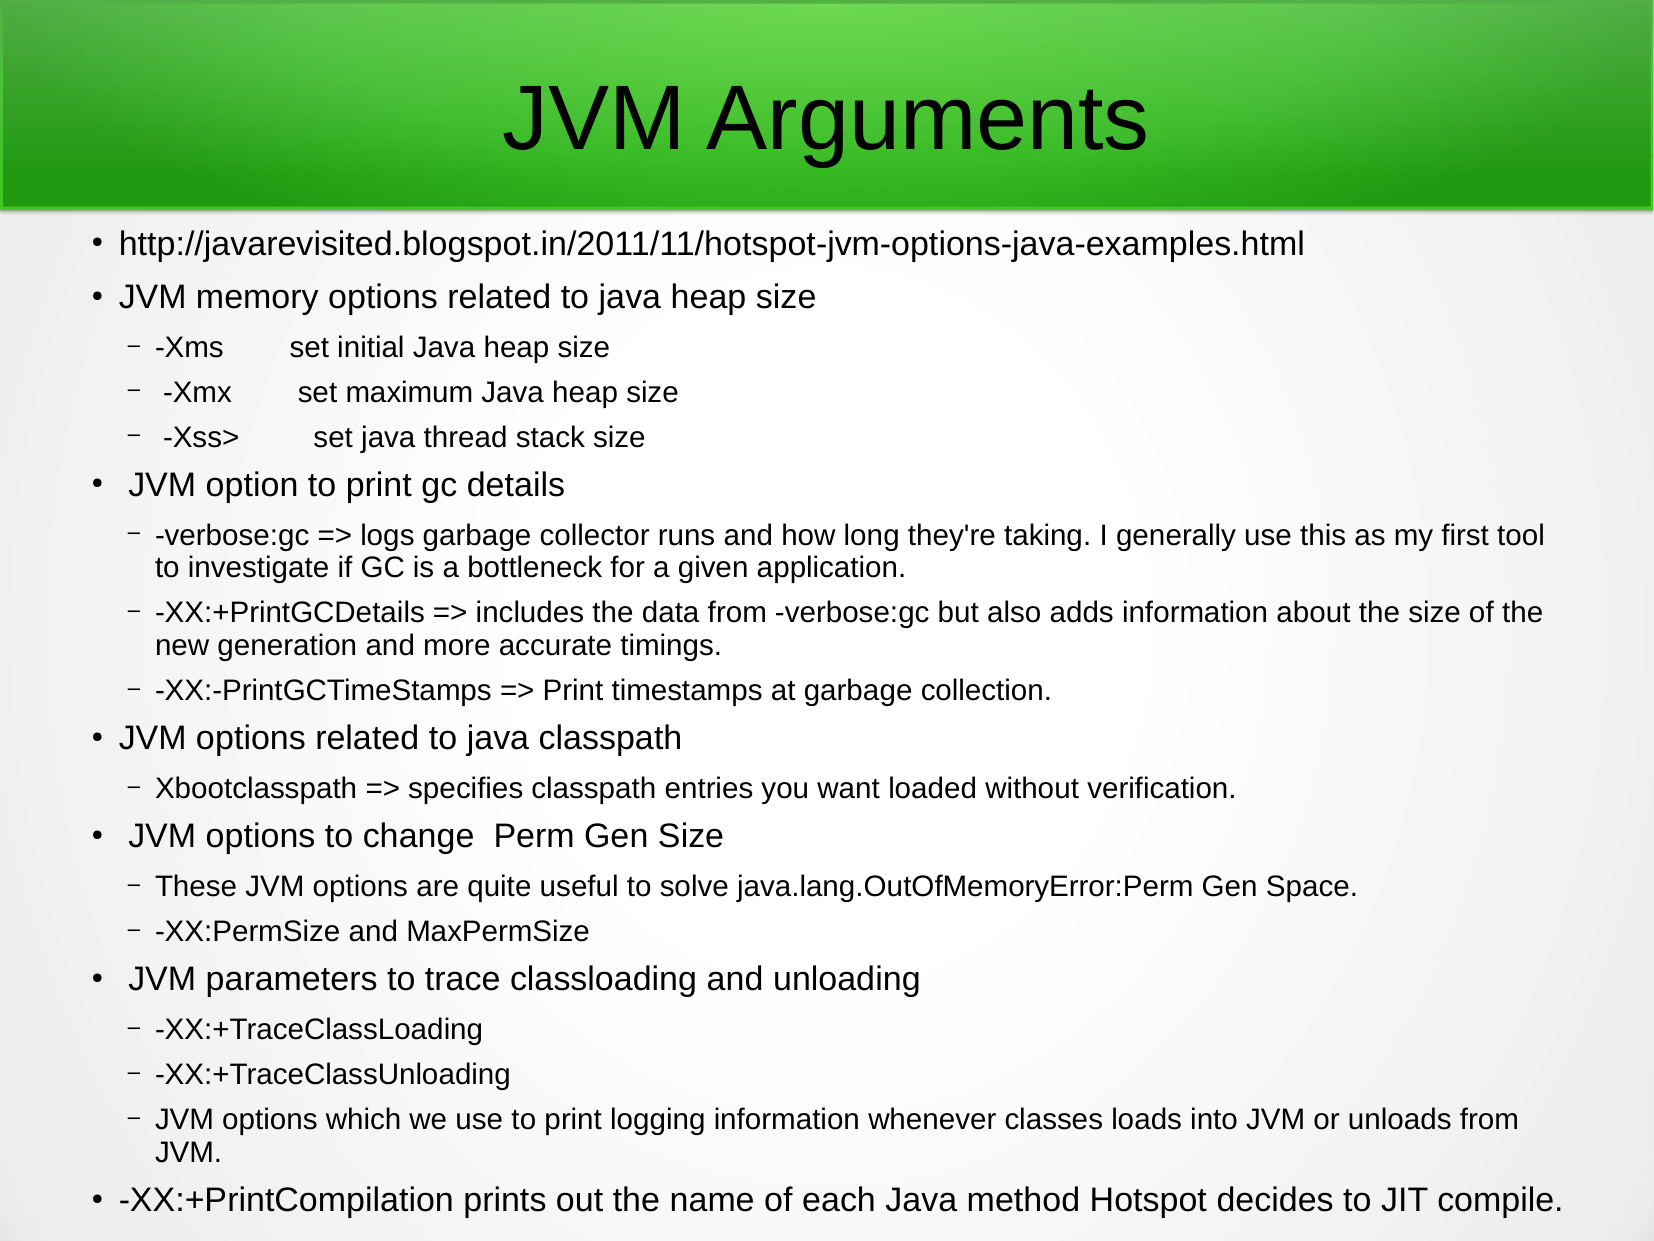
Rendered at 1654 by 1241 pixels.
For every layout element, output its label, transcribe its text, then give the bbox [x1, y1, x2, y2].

title JVM Arguments [82, 47, 1571, 189]
list http://javarevisited.blogspot.in/2011/11/hotspot-jvm-options-java-examples.html JVM memory options related to java heap size -Xms set initial Java heap size -Xmx set maximum Java heap size -Xss> set java thread stack size JVM option to print gc details -verbose:gc => logs garbage collector runs and how long they're taking. I generally use this as my first tool to investigate if GC is a bottleneck for a given application. -XX:+PrintGCDetails => includes the data from -verbose:gc but also adds information about the size of the new generation and more accurate timings. -XX:-PrintGCTimeStamps => Print timestamps at garbage collection. JVM options related to java classpath Xbootclasspath => specifies classpath entries you want loaded without verification. JVM options to change Perm Gen Size These JVM options are quite useful to solve java.lang.OutOfMemoryError:Perm Gen Space. -XX:PermSize and MaxPermSize JVM parameters to trace classloading and unloading -XX:+TraceClassLoading -XX:+TraceClassUnloading JVM options which we use to print logging information whenever classes loads into JVM or unloads from JVM. -XX:+PrintCompilation prints out the name of each Java method Hotspot decides to JIT compile. [82, 224, 1571, 1229]
